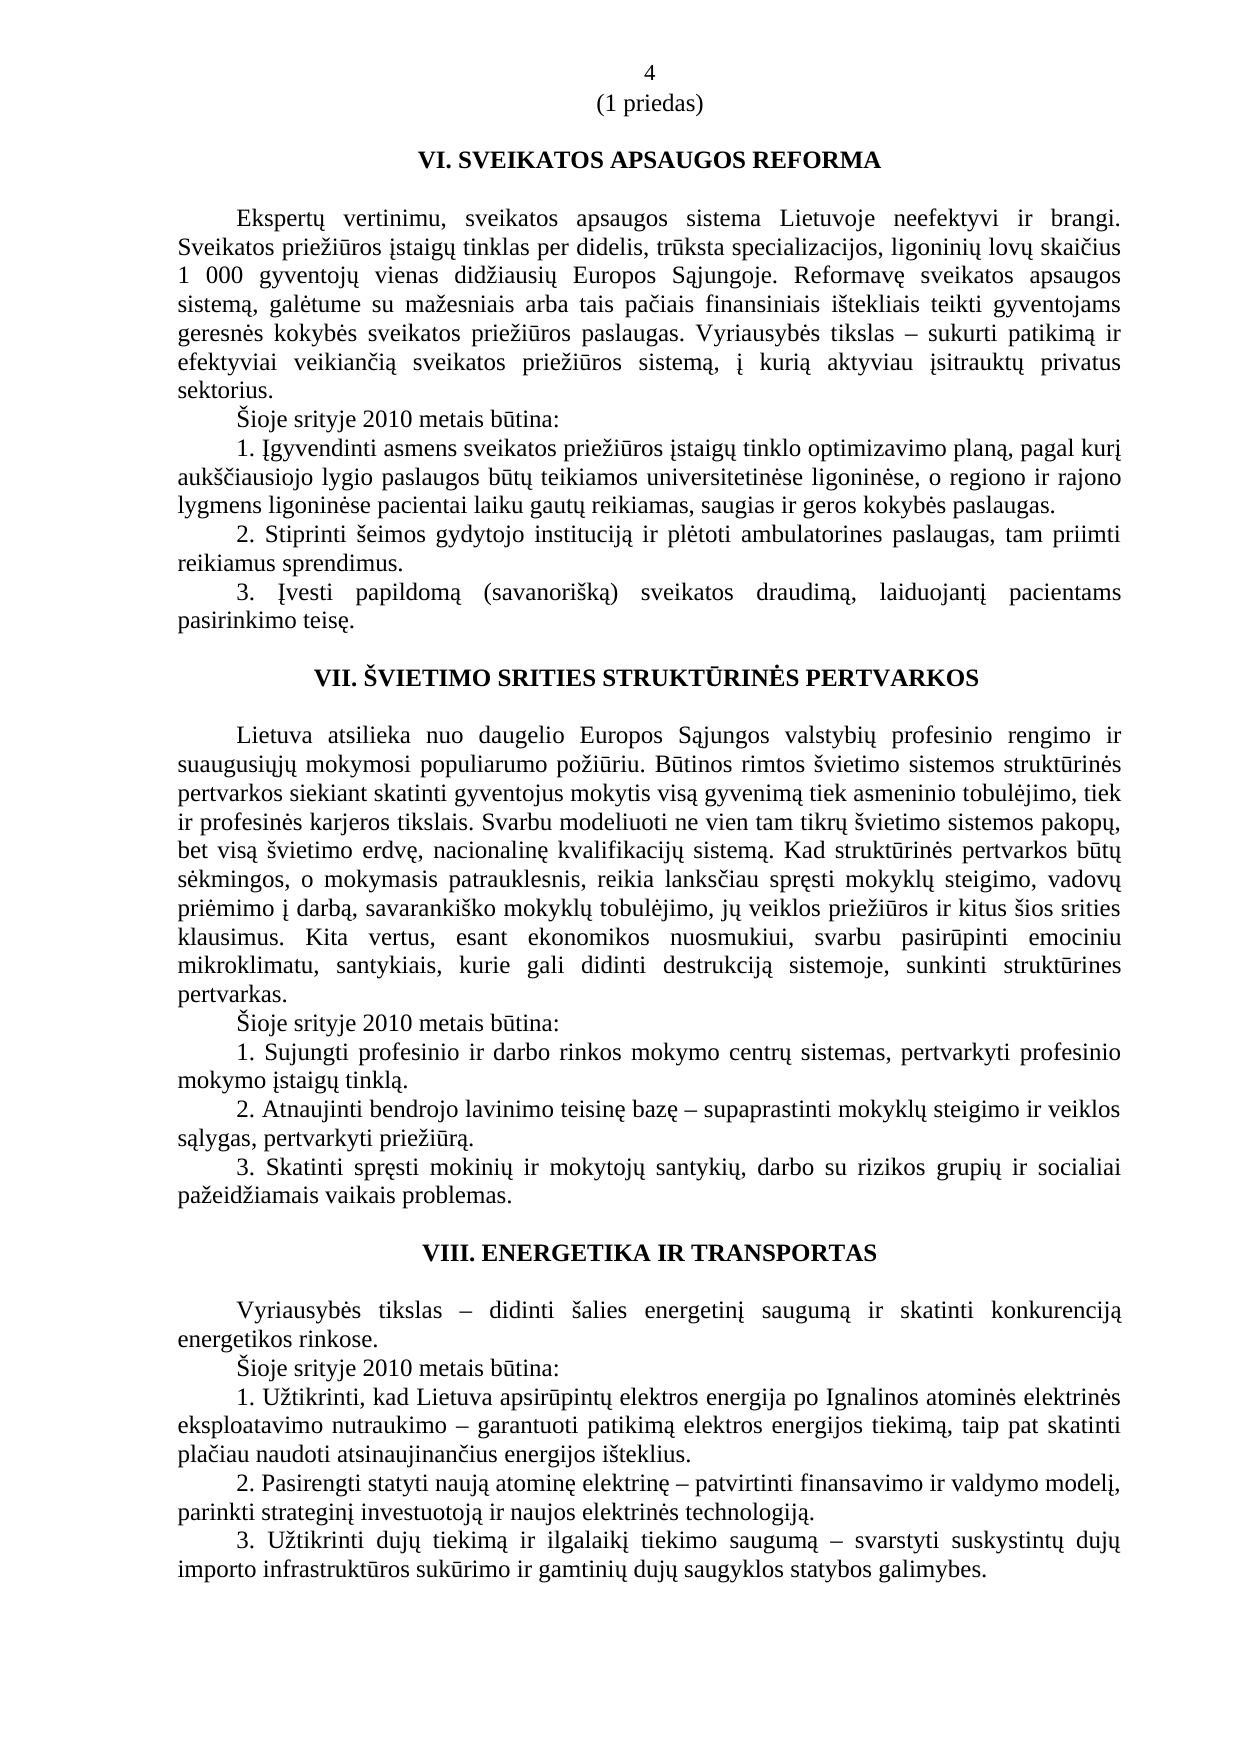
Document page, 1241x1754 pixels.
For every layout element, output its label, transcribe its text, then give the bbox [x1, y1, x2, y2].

text Šioje srityje 2010 metais būtina: [177, 1353, 1122, 1382]
text VI. Sveikatos apsaugos reforma [177, 145, 1122, 174]
text 3. Įvesti papildomą (savanorišką) sveikatos draudimą, laiduojantį pacientams pasirinkimo teisę. [177, 577, 1122, 634]
text 2. Pasirengti statyti naują atominę elektrinę – patvirtinti finansavimo ir valdymo modelį, parinkti strateginį investuotoją ir naujos elektrinės technologiją. [177, 1468, 1122, 1525]
text 2. Stiprinti šeimos gydytojo instituciją ir plėtoti ambulatorines paslaugas, tam priimti reikiamus sprendimus. [177, 519, 1122, 577]
text VII. švietimo sritIES Struktūrinės pertvarkos [177, 663, 1122, 692]
text Vyriausybės tikslas – didinti šalies energetinį saugumą ir skatinti konkurenciją energetikos rinkose. [177, 1295, 1122, 1353]
text Ekspertų vertinimu, sveikatos apsaugos sistema Lietuvoje neefektyvi ir brangi. Sveikatos priežiūros įstaigų tinklas per didelis, trūksta specializacijos, ligoninių lovų skaičius 1 000 gyventojų vienas didžiausių Europos Sąjungoje. Reformavę sveikatos apsaugos sistemą, galėtume su mažesniais arba tais pačiais finansiniais ištekliais teikti gyventojams geresnės kokybės sveikatos priežiūros paslaugas. Vyriausybės tikslas – sukurti patikimą ir efektyviai veikiančią sveikatos priežiūros sistemą, į kurią aktyviau įsitrauktų privatus sektorius. [177, 203, 1122, 404]
text Šioje srityje 2010 metais būtina: [177, 404, 1122, 433]
text VIII. Energetika ir transportas [177, 1238, 1122, 1267]
text Lietuva atsilieka nuo daugelio Europos Sąjungos valstybių profesinio rengimo ir suaugusiųjų mokymosi populiarumo požiūriu. Būtinos rimtos švietimo sistemos struktūrinės pertvarkos siekiant skatinti gyventojus mokytis visą gyvenimą tiek asmeninio tobulėjimo, tiek ir profesinės karjeros tikslais. Svarbu modeliuoti ne vien tam tikrų švietimo sistemos pakopų, bet visą švietimo erdvę, nacionalinę kvalifikacijų sistemą. Kad struktūrinės pertvarkos būtų sėkmingos, o mokymasis patrauklesnis, reikia lanksčiau spręsti mokyklų steigimo, vadovų priėmimo į darbą, savarankiško mokyklų tobulėjimo, jų veiklos priežiūros ir kitus šios srities klausimus. Kita vertus, esant ekonomikos nuosmukiui, svarbu pasirūpinti emociniu mikroklimatu, santykiais, kurie gali didinti destrukciją sistemoje, sunkinti struktūrines pertvarkas. [177, 720, 1122, 1008]
text 2. Atnaujinti bendrojo lavinimo teisinę bazę – supaprastinti mokyklų steigimo ir veiklos sąlygas, pertvarkyti priežiūrą. [177, 1094, 1122, 1152]
text 3. Skatinti spręsti mokinių ir mokytojų santykių, darbo su rizikos grupių ir socialiai pažeidžiamais vaikais problemas. [177, 1152, 1122, 1209]
text 1. Sujungti profesinio ir darbo rinkos mokymo centrų sistemas, pertvarkyti profesinio mokymo įstaigų tinklą. [177, 1037, 1122, 1094]
text 3. Užtikrinti dujų tiekimą ir ilgalaikį tiekimo saugumą – svarstyti suskystintų dujų importo infrastruktūros sukūrimo ir gamtinių dujų saugyklos statybos galimybes. [177, 1525, 1122, 1583]
text 1. Įgyvendinti asmens sveikatos priežiūros įstaigų tinklo optimizavimo planą, pagal kurį aukščiausiojo lygio paslaugos būtų teikiamos universitetinėse ligoninėse, o regiono ir rajono lygmens ligoninėse pacientai laiku gautų reikiamas, saugias ir geros kokybės paslaugas. [177, 433, 1122, 519]
text Šioje srityje 2010 metais būtina: [177, 1008, 1122, 1037]
text 1. Užtikrinti, kad Lietuva apsirūpintų elektros energija po Ignalinos atominės elektrinės eksploatavimo nutraukimo – garantuoti patikimą elektros energijos tiekimą, taip pat skatinti plačiau naudoti atsinaujinančius energijos išteklius. [177, 1382, 1122, 1468]
